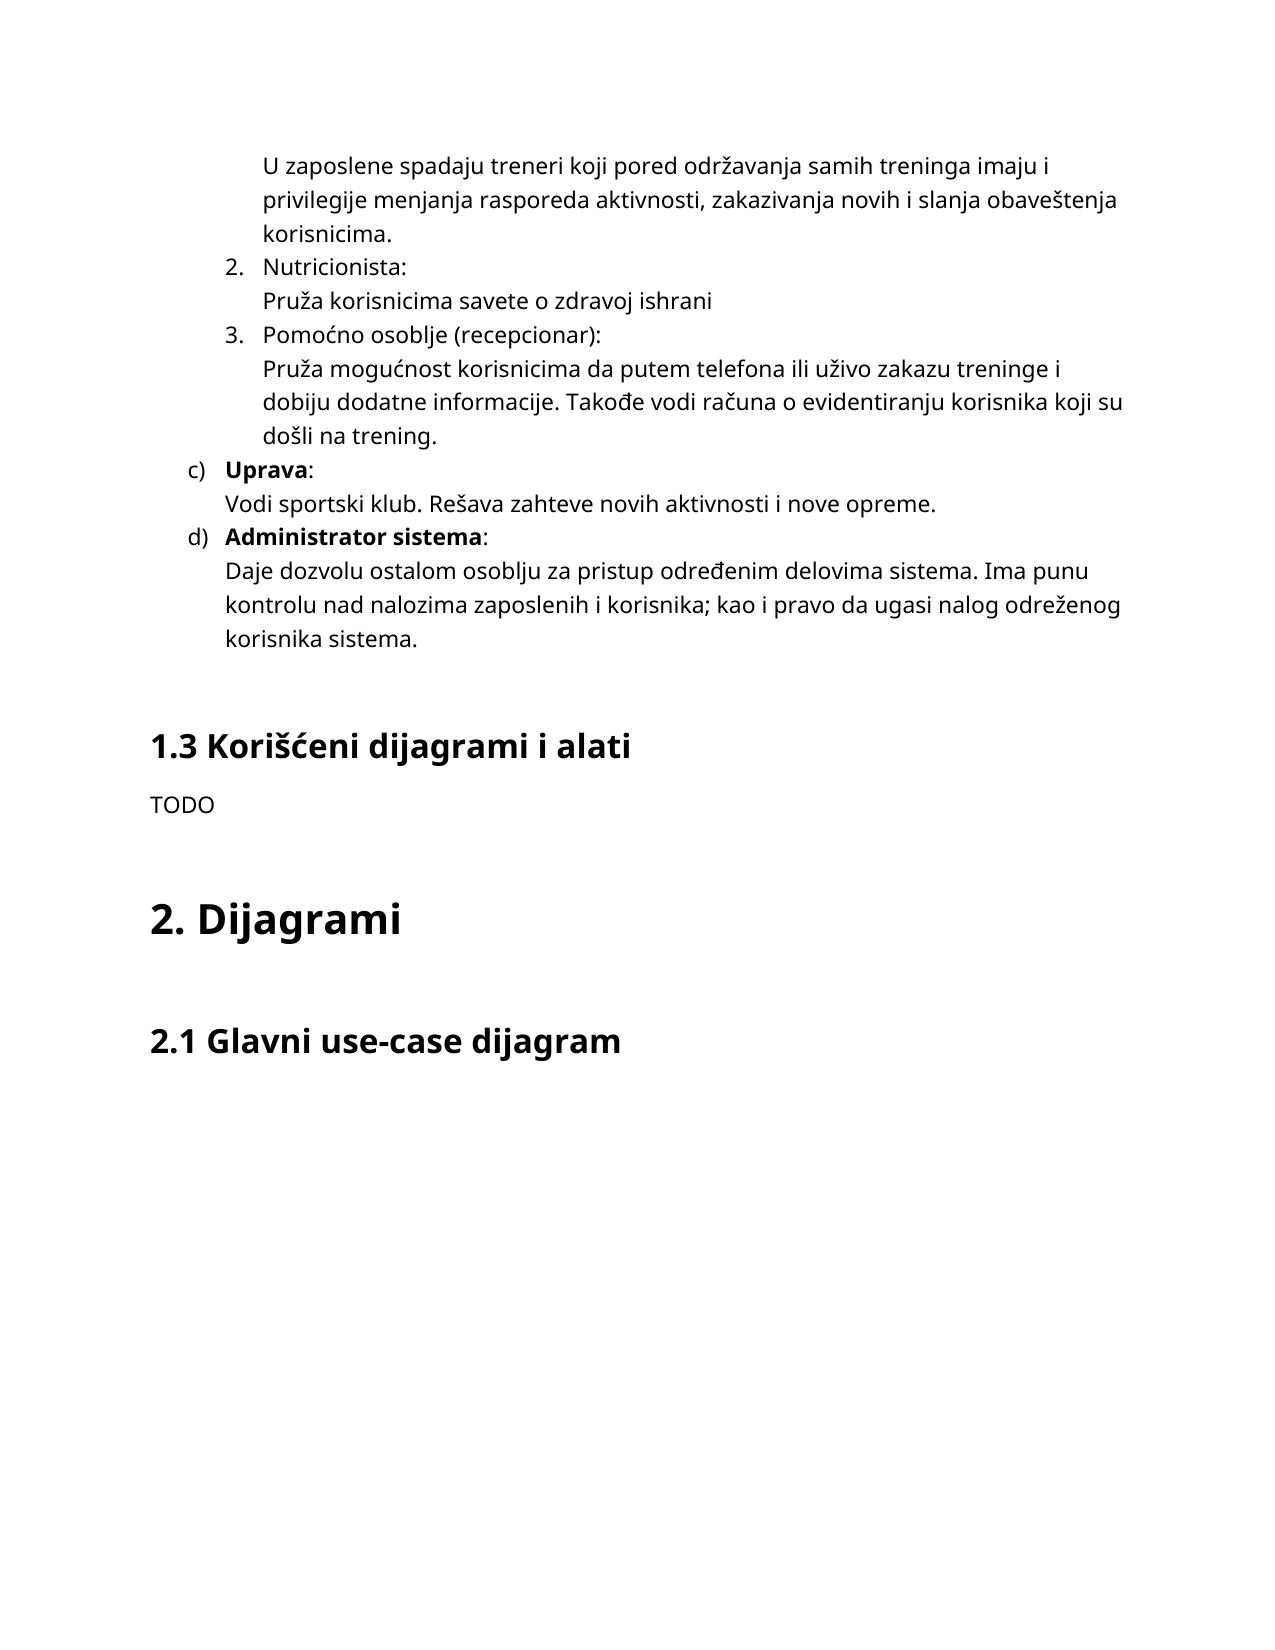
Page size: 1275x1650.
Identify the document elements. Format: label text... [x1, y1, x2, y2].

list Nutricionista: [225, 251, 1125, 282]
list Pruža mogućnost korisnicima da putem telefona ili uživo zakazu treninge i dobiju dodatne informacije. Takođe vodi računa o evidentiranju korisnika koji su došli na trening. [262, 352, 1125, 451]
text 1.3 Korišćeni dijagrami i alati [150, 723, 1125, 769]
list Pruža korisnicima savete o zdravoj ishrani [262, 285, 1125, 316]
text 2. Dijagrami [150, 890, 1125, 947]
text 2.1 Glavni use-case dijagram [150, 1018, 1125, 1063]
list Administrator sistema: [187, 521, 1125, 552]
text TODO [150, 789, 1125, 820]
list Uprava: [187, 454, 1125, 485]
list Pomoćno osoblje (recepcionar): [225, 319, 1125, 350]
list U zaposlene spadaju treneri koji pored održavanja samih treninga imaju i privilegije menjanja rasporeda aktivnosti, zakazivanja novih i slanja obaveštenja korisnicima. [262, 150, 1125, 249]
list Vodi sportski klub. Rešava zahteve novih aktivnosti i nove opreme. [225, 487, 1125, 519]
list Daje dozvolu ostalom osoblju za pristup određenim delovima sistema. Ima punu kontrolu nad nalozima zaposlenih i korisnika; kao i pravo da ugasi nalog odreženog korisnika sistema. [225, 555, 1125, 654]
